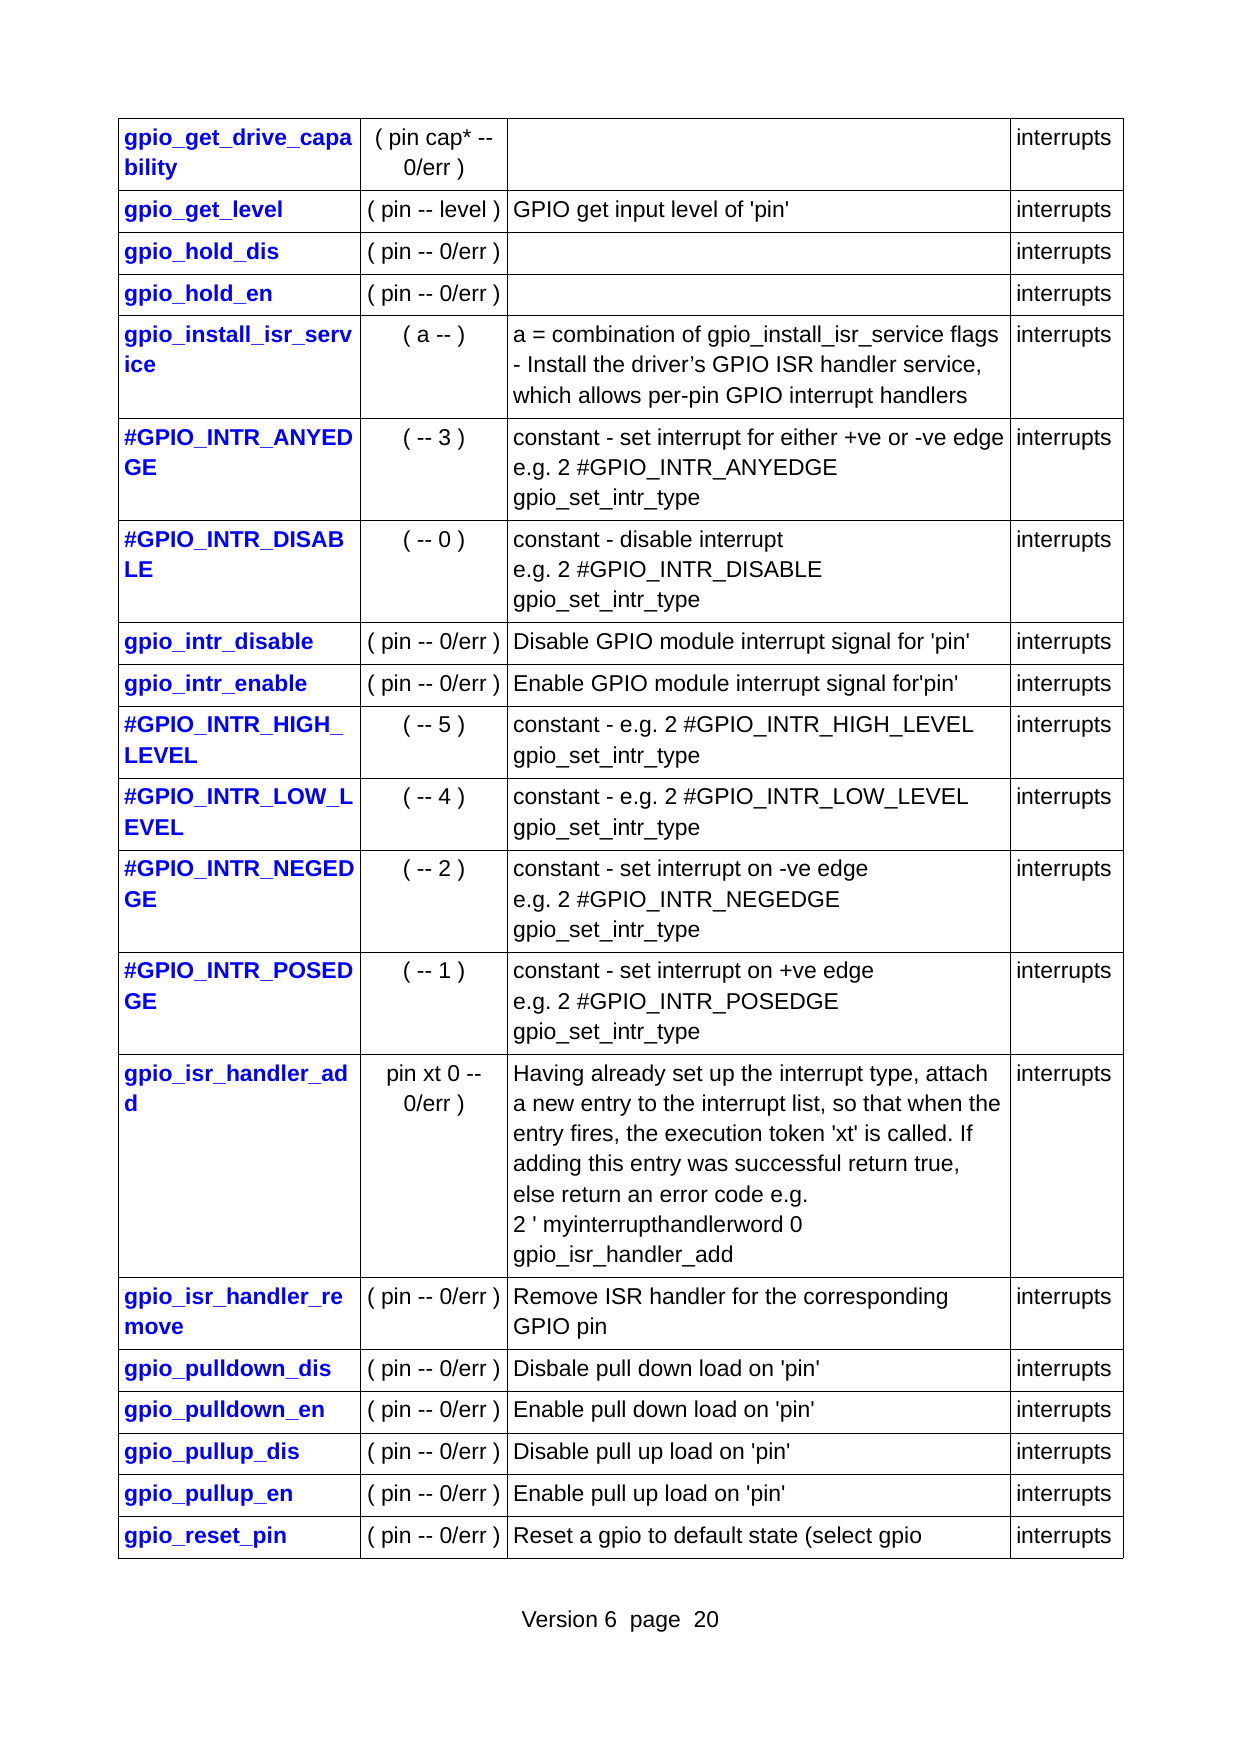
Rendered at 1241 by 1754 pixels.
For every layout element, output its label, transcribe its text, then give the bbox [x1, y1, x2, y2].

table_cell interrupts [1011, 1517, 1123, 1558]
table_cell ( pin -- level ) [361, 191, 507, 232]
table_cell GPIO get input level of 'pin' [508, 191, 1010, 232]
table_cell interrupts [1011, 665, 1123, 706]
table_cell Disbale pull down load on 'pin' [508, 1350, 1010, 1391]
table_cell gpio_isr_handler_add [119, 1055, 360, 1277]
table_cell ( pin -- 0/err ) [361, 1278, 507, 1349]
table_cell constant - disable interrupt e.g. 2 #GPIO_INTR_DISABLE gpio_set_intr_type [508, 521, 1010, 622]
table_cell interrupts [1011, 316, 1123, 418]
table_cell gpio_isr_handler_remove [119, 1278, 360, 1349]
table_cell [508, 233, 1010, 274]
table_cell interrupts [1011, 1392, 1123, 1432]
table_cell ( -- 0 ) [361, 521, 507, 622]
table_cell #GPIO_INTR_POSEDGE [119, 953, 360, 1054]
table_cell Enable pull down load on 'pin' [508, 1392, 1010, 1432]
table_cell ( pin -- 0/err ) [361, 1392, 507, 1432]
table_cell gpio_pulldown_en [119, 1392, 360, 1432]
table_cell interrupts [1011, 1475, 1123, 1516]
table_cell gpio_reset_pin [119, 1517, 360, 1558]
table_cell Having already set up the interrupt type, attach a new entry to the interrupt list, so that when the entry fires, the execution token 'xt' is called. If adding this entry was successful return true, else return an error code e.g. 2 ' myinterrupthandlerword 0 gpio_isr_handler_add [508, 1055, 1010, 1277]
table_cell #GPIO_INTR_ANYEDGE [119, 419, 360, 520]
table_cell gpio_intr_disable [119, 623, 360, 664]
table_cell pin xt 0 -- 0/err ) [361, 1055, 507, 1277]
table_cell a = combination of gpio_install_isr_service flags - Install the driver’s GPIO ISR handler service, which allows per-pin GPIO interrupt handlers [508, 316, 1010, 418]
table_cell ( pin -- 0/err ) [361, 665, 507, 706]
table_cell [508, 275, 1010, 315]
table_cell constant - set interrupt for either +ve or -ve edge e.g. 2 #GPIO_INTR_ANYEDGE gpio_set_intr_type [508, 419, 1010, 520]
table_cell ( pin -- 0/err ) [361, 275, 507, 315]
table_cell gpio_get_level [119, 191, 360, 232]
table_cell ( pin -- 0/err ) [361, 1475, 507, 1516]
table_cell ( pin -- 0/err ) [361, 1434, 507, 1474]
table_cell interrupts [1011, 623, 1123, 664]
table_cell interrupts [1011, 779, 1123, 849]
table_cell ( pin -- 0/err ) [361, 1350, 507, 1391]
table_cell interrupts [1011, 707, 1123, 777]
table_cell gpio_hold_en [119, 275, 360, 315]
table_cell ( pin -- 0/err ) [361, 1517, 507, 1558]
table_cell interrupts [1011, 1350, 1123, 1391]
table_cell interrupts [1011, 119, 1123, 190]
table_cell ( pin cap* -- 0/err ) [361, 119, 507, 190]
table_cell interrupts [1011, 953, 1123, 1054]
table_cell #GPIO_INTR_NEGEDGE [119, 851, 360, 952]
table_cell ( -- 5 ) [361, 707, 507, 777]
table_cell ( -- 3 ) [361, 419, 507, 520]
table_cell ( a -- ) [361, 316, 507, 418]
table_cell constant - e.g. 2 #GPIO_INTR_LOW_LEVEL gpio_set_intr_type [508, 779, 1010, 849]
table_cell gpio_pullup_dis [119, 1434, 360, 1474]
table_cell Disable pull up load on 'pin' [508, 1434, 1010, 1474]
table_cell interrupts [1011, 275, 1123, 315]
table_cell gpio_intr_enable [119, 665, 360, 706]
table_cell #GPIO_INTR_HIGH_LEVEL [119, 707, 360, 777]
table_cell gpio_hold_dis [119, 233, 360, 274]
table_cell interrupts [1011, 521, 1123, 622]
table_cell interrupts [1011, 1278, 1123, 1349]
table_cell [508, 119, 1010, 190]
table_cell #GPIO_INTR_DISABLE [119, 521, 360, 622]
table_cell gpio_pulldown_dis [119, 1350, 360, 1391]
table_cell interrupts [1011, 1434, 1123, 1474]
table_cell Enable pull up load on 'pin' [508, 1475, 1010, 1516]
table_cell ( pin -- 0/err ) [361, 233, 507, 274]
table_cell constant - set interrupt on +ve edge e.g. 2 #GPIO_INTR_POSEDGE gpio_set_intr_type [508, 953, 1010, 1054]
table_cell ( -- 4 ) [361, 779, 507, 849]
table_cell Reset a gpio to default state (select gpio [508, 1517, 1010, 1558]
table_cell interrupts [1011, 851, 1123, 952]
table_cell interrupts [1011, 191, 1123, 232]
table_cell ( pin -- 0/err ) [361, 623, 507, 664]
table_cell interrupts [1011, 233, 1123, 274]
table_cell ( -- 2 ) [361, 851, 507, 952]
table_cell Remove ISR handler for the corresponding GPIO pin [508, 1278, 1010, 1349]
table_cell constant - e.g. 2 #GPIO_INTR_HIGH_LEVEL gpio_set_intr_type [508, 707, 1010, 777]
table_cell interrupts [1011, 1055, 1123, 1277]
table_cell interrupts [1011, 419, 1123, 520]
table_cell ( -- 1 ) [361, 953, 507, 1054]
table_cell gpio_pullup_en [119, 1475, 360, 1516]
table_cell #GPIO_INTR_LOW_LEVEL [119, 779, 360, 849]
table_cell gpio_install_isr_service [119, 316, 360, 418]
table_cell Disable GPIO module interrupt signal for 'pin' [508, 623, 1010, 664]
table_cell Enable GPIO module interrupt signal for'pin' [508, 665, 1010, 706]
table_cell constant - set interrupt on -ve edge e.g. 2 #GPIO_INTR_NEGEDGE gpio_set_intr_type [508, 851, 1010, 952]
table_cell gpio_get_drive_capability [119, 119, 360, 190]
